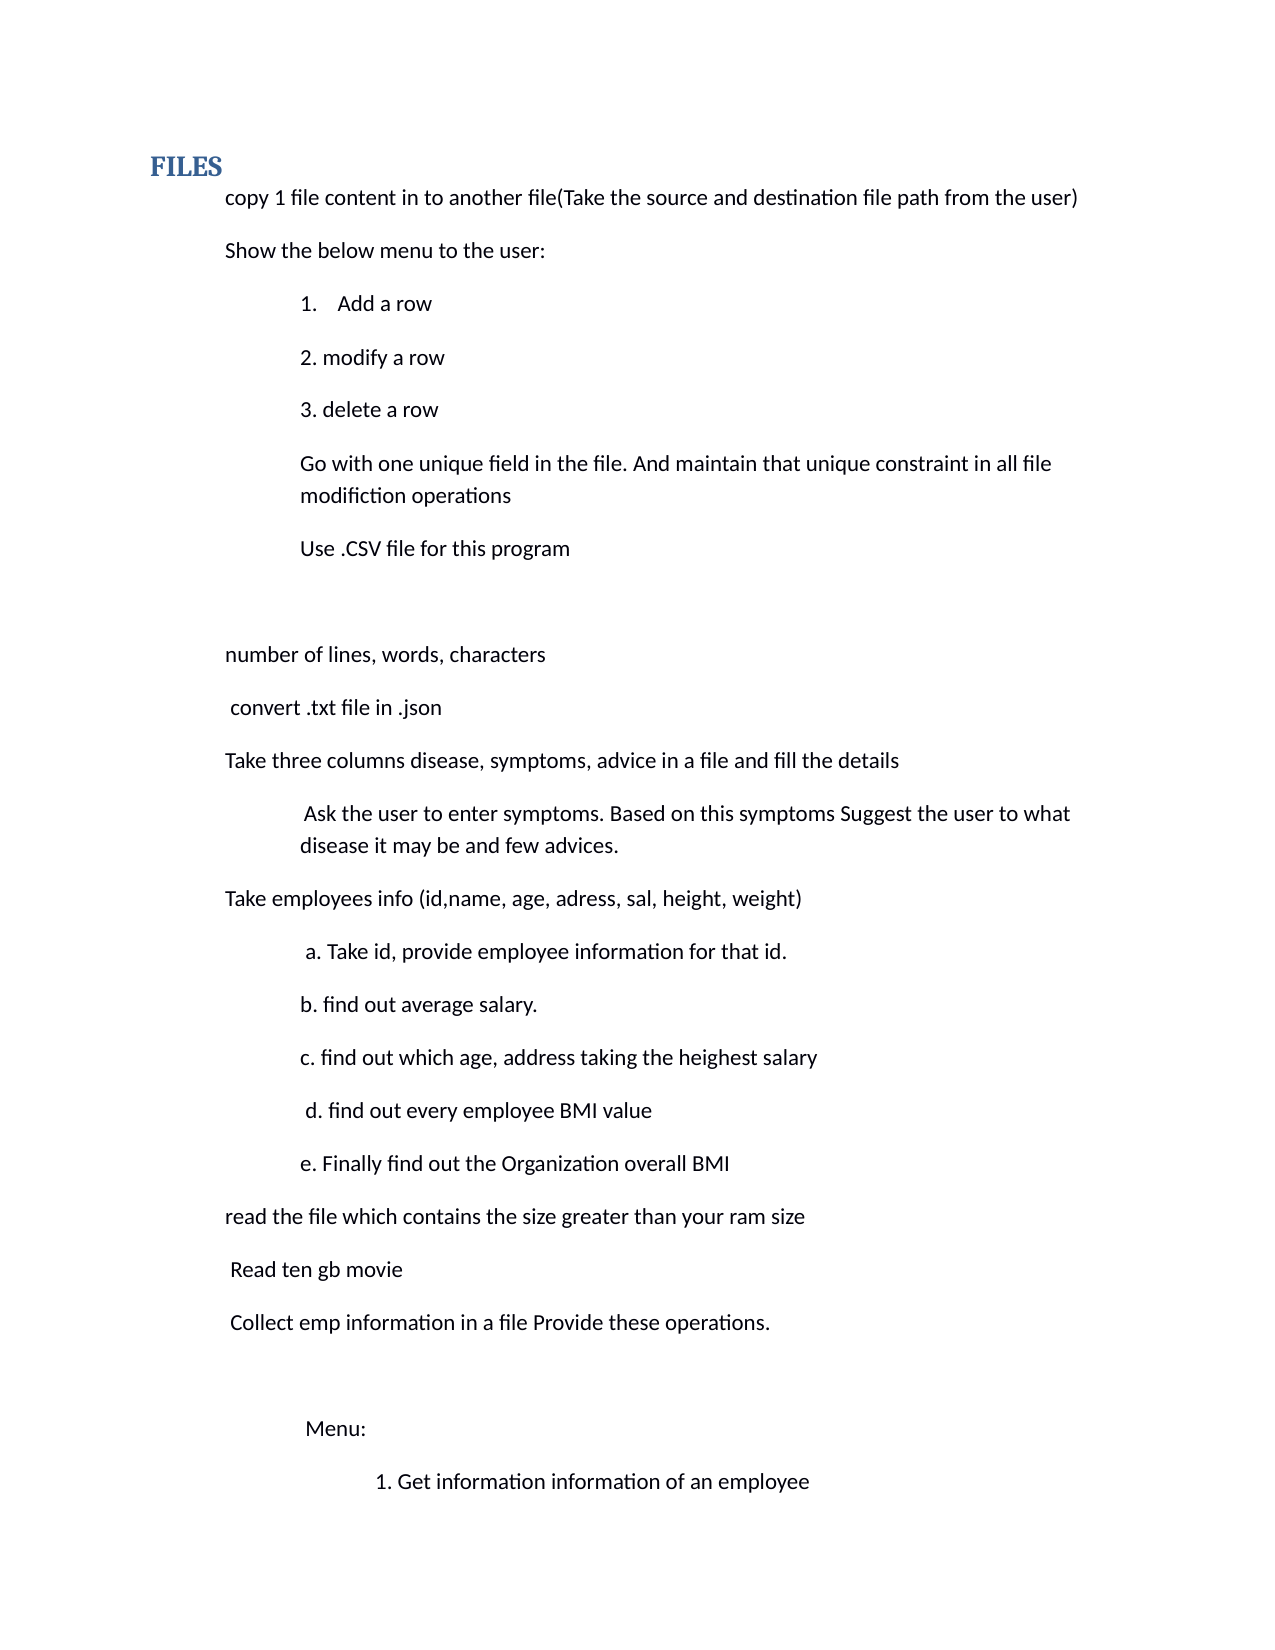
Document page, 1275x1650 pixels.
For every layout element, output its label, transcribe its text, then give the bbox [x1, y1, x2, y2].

list Add a row [300, 289, 1125, 318]
text e. Finally find out the Organization overall BMI [150, 1149, 1125, 1177]
list Take three columns disease, symptoms, advice in a file and fill the details [225, 746, 1125, 774]
text Ask the user to enter symptoms. Based on this symptoms Suggest the user to what disease it may be and few advices. [300, 799, 1125, 859]
subtitle FILES [150, 150, 1125, 183]
list Read ten gb movie [225, 1255, 1125, 1283]
text c. find out which age, address taking the heighest salary [150, 1043, 1125, 1071]
list Collect emp information in a file Provide these operations. [225, 1308, 1125, 1336]
text Use .CSV file for this program [150, 534, 1125, 562]
text 3. delete a row [150, 396, 1125, 424]
text Go with one unique field in the file. And maintain that unique constraint in all file modifiction operations [300, 449, 1125, 509]
text Menu: [150, 1414, 1125, 1442]
list number of lines, words, characters [225, 640, 1125, 668]
text d. find out every employee BMI value [150, 1096, 1125, 1124]
text b. find out average salary. [150, 990, 1125, 1018]
list Take employees info (id,name, age, adress, sal, height, weight) [225, 884, 1125, 912]
list read the file which contains the size greater than your ram size [225, 1202, 1125, 1230]
list copy 1 file content in to another file(Take the source and destination file path from the user) [225, 183, 1125, 212]
text 2. modify a row [150, 343, 1125, 371]
list convert .txt file in .json [225, 693, 1125, 721]
text 1. Get information information of an employee [150, 1467, 1125, 1495]
text a. Take id, provide employee information for that id. [150, 937, 1125, 965]
list Show the below menu to the user: [225, 237, 1125, 264]
